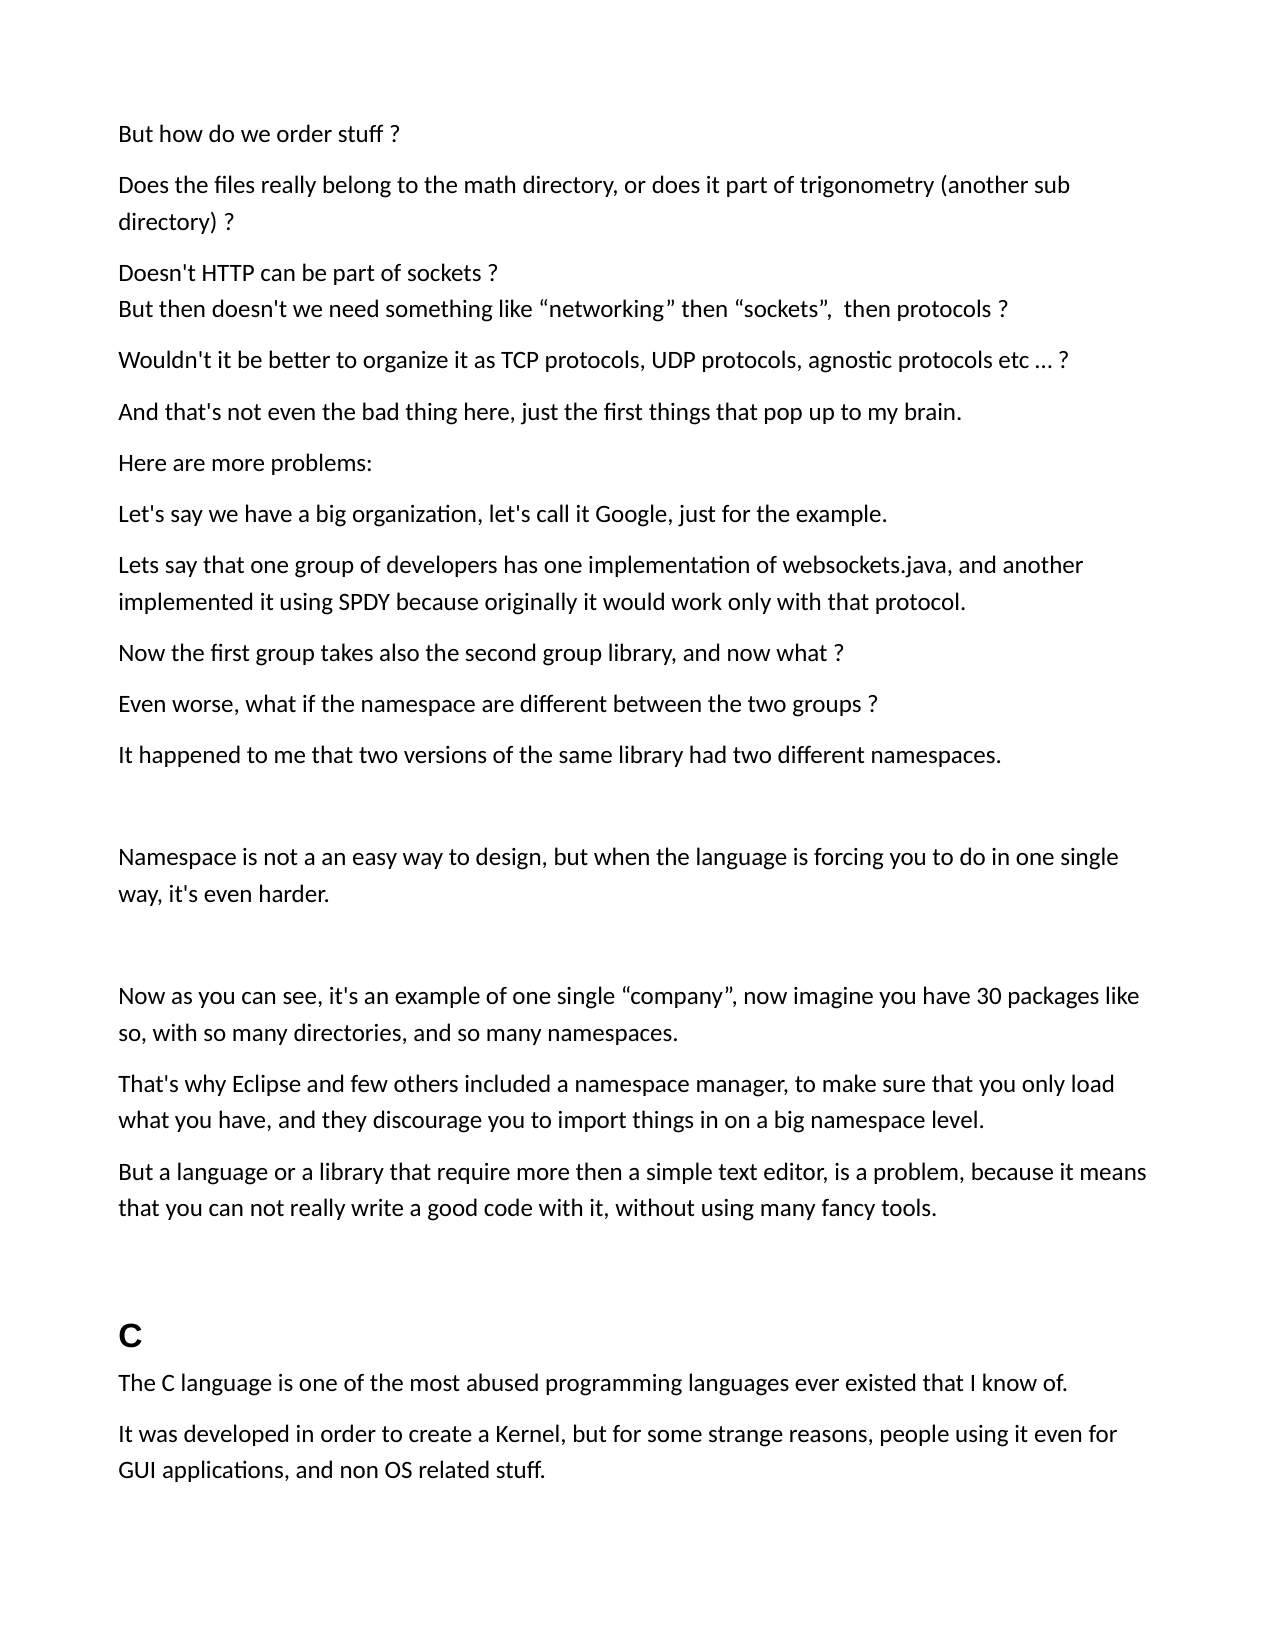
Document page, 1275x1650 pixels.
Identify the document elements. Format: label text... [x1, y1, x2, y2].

text Even worse, what if the namespace are different between the two groups ? [118, 688, 1157, 719]
text But a language or a library that require more then a simple text editor, is a problem, because it means that you can not really write a good code with it, without using many fancy tools. [118, 1156, 1157, 1223]
text Doesn't HTTP can be part of sockets ? But then doesn't we need something like “networking” then “sockets”, then protocols ? [118, 257, 1157, 324]
text It was developed in order to create a Kernel, but for some strange reasons, people using it even for GUI applications, and non OS related stuff. [118, 1418, 1157, 1485]
text Does the files really belong to the math directory, or does it part of trigonometry (another sub directory) ? [118, 169, 1157, 236]
text Wouldn't it be better to organize it as TCP protocols, UDP protocols, agnostic protocols etc … ? [118, 345, 1157, 375]
text Now the first group takes also the second group library, and now what ? [118, 637, 1157, 667]
text Let's say we have a big organization, let's call it Google, just for the example. [118, 498, 1157, 529]
text But how do we order stuff ? [118, 118, 1157, 149]
text It happened to me that two versions of the same library had two different namespaces. [118, 739, 1157, 770]
text The C language is one of the most abused programming languages ever existed that I know of. [118, 1367, 1157, 1397]
text Namespace is not a an easy way to design, but when the language is forcing you to do in one single way, it's even harder. [118, 842, 1157, 909]
text Lets say that one group of developers has one implementation of websockets.java, and another implemented it using SPDY because originally it would work only with that protocol. [118, 549, 1157, 616]
text And that's not even the bad thing here, just the first things that pop up to my brain. [118, 396, 1157, 426]
text That's why Eclipse and few others included a namespace manager, to make sure that you only load what you have, and they discourage you to import things in on a big namespace level. [118, 1068, 1157, 1135]
text Now as you can see, it's an example of one single “company”, now imagine you have 30 packages like so, with so many directories, and so many namespaces. [118, 980, 1157, 1047]
text Here are more problems: [118, 447, 1157, 477]
subtitle C [118, 1316, 1157, 1354]
